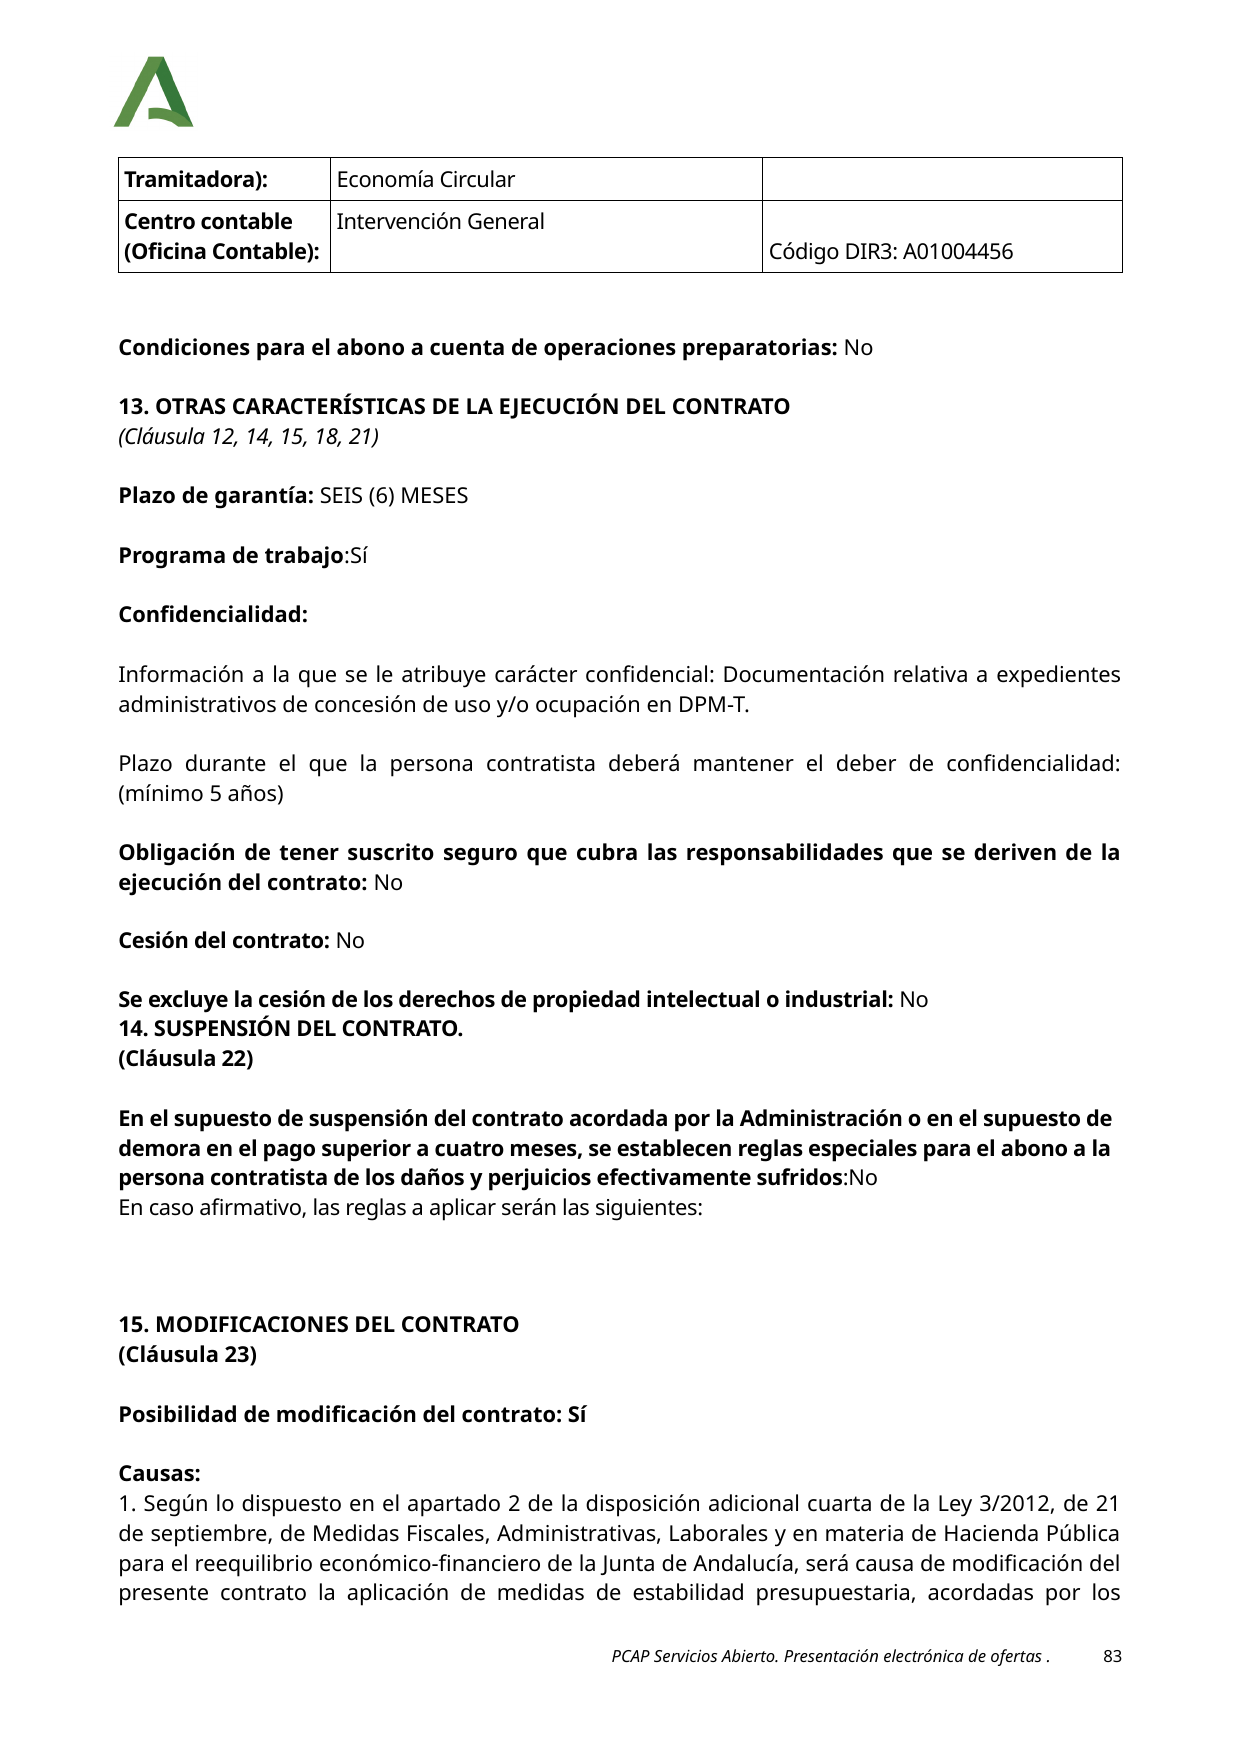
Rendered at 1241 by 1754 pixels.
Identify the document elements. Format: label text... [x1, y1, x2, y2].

text 13. OTRAS CARACTERÍSTICAS DE LA EJECUCIÓN DEL CONTRATO [118, 391, 1122, 421]
text Condiciones para el abono a cuenta de operaciones preparatorias: No [118, 332, 1122, 362]
table_cell Centro contable (Oficina Contable): [119, 201, 330, 272]
text Causas: [118, 1458, 1122, 1488]
text Cesión del contrato: No [118, 925, 1122, 955]
text 14. SUSPENSIÓN DEL CONTRATO. [118, 1013, 1122, 1043]
table_cell [763, 158, 1122, 199]
text Confidencialidad: [118, 599, 1122, 629]
text Posibilidad de modificación del contrato: Sí [118, 1398, 1122, 1428]
text (Cláusula 12, 14, 15, 18, 21) [118, 421, 1122, 450]
text Obligación de tener suscrito seguro que cubra las responsabilidades que se deriven de la ejecución del contrato: No [118, 837, 1122, 896]
text Plazo durante el que la persona contratista deberá mantener el deber de confidencialidad: (mínimo 5 años) [118, 748, 1122, 808]
table_cell Tramitadora): [119, 158, 330, 199]
picture [109, 52, 198, 131]
text Programa de trabajo:Sí [118, 540, 1122, 569]
text Se excluye la cesión de los derechos de propiedad intelectual o industrial: No [118, 983, 1122, 1013]
text (Cláusula 22) [118, 1043, 1122, 1073]
text Plazo de garantía: SEIS (6) MESES [118, 480, 1122, 510]
table_cell Economía Circular [331, 158, 762, 199]
text Información a la que se le atribuye carácter confidencial: Documentación relativa a expedientes administrativos de concesión de uso y/o ocupación en DPM-T. [118, 659, 1122, 718]
table_cell Intervención General [331, 201, 762, 272]
text En el supuesto de suspensión del contrato acordada por la Administración o en el supuesto de demora en el pago superior a cuatro meses, se establecen reglas especiales para el abono a la persona contratista de los daños y perjuicios efectivamente sufridos:No [118, 1103, 1122, 1192]
table_cell Código DIR3: A01004456 [763, 201, 1122, 272]
text 1. Según lo dispuesto en el apartado 2 de la disposición adicional cuarta de la Ley 3/2012, de 21 de septiembre, de Medidas Fiscales, Administrativas, Laborales y en materia de Hacienda Pública para el reequilibrio económico-financiero de la Junta de Andalucía, será causa de modificación del presente contrato la aplicación de medidas de estabilidad presupuestaria, acordadas por los [118, 1488, 1122, 1607]
text En caso afirmativo, las reglas a aplicar serán las siguientes: [118, 1192, 1122, 1222]
text (Cláusula 23) [118, 1339, 1122, 1369]
text 15. MODIFICACIONES DEL CONTRATO [118, 1309, 1122, 1339]
